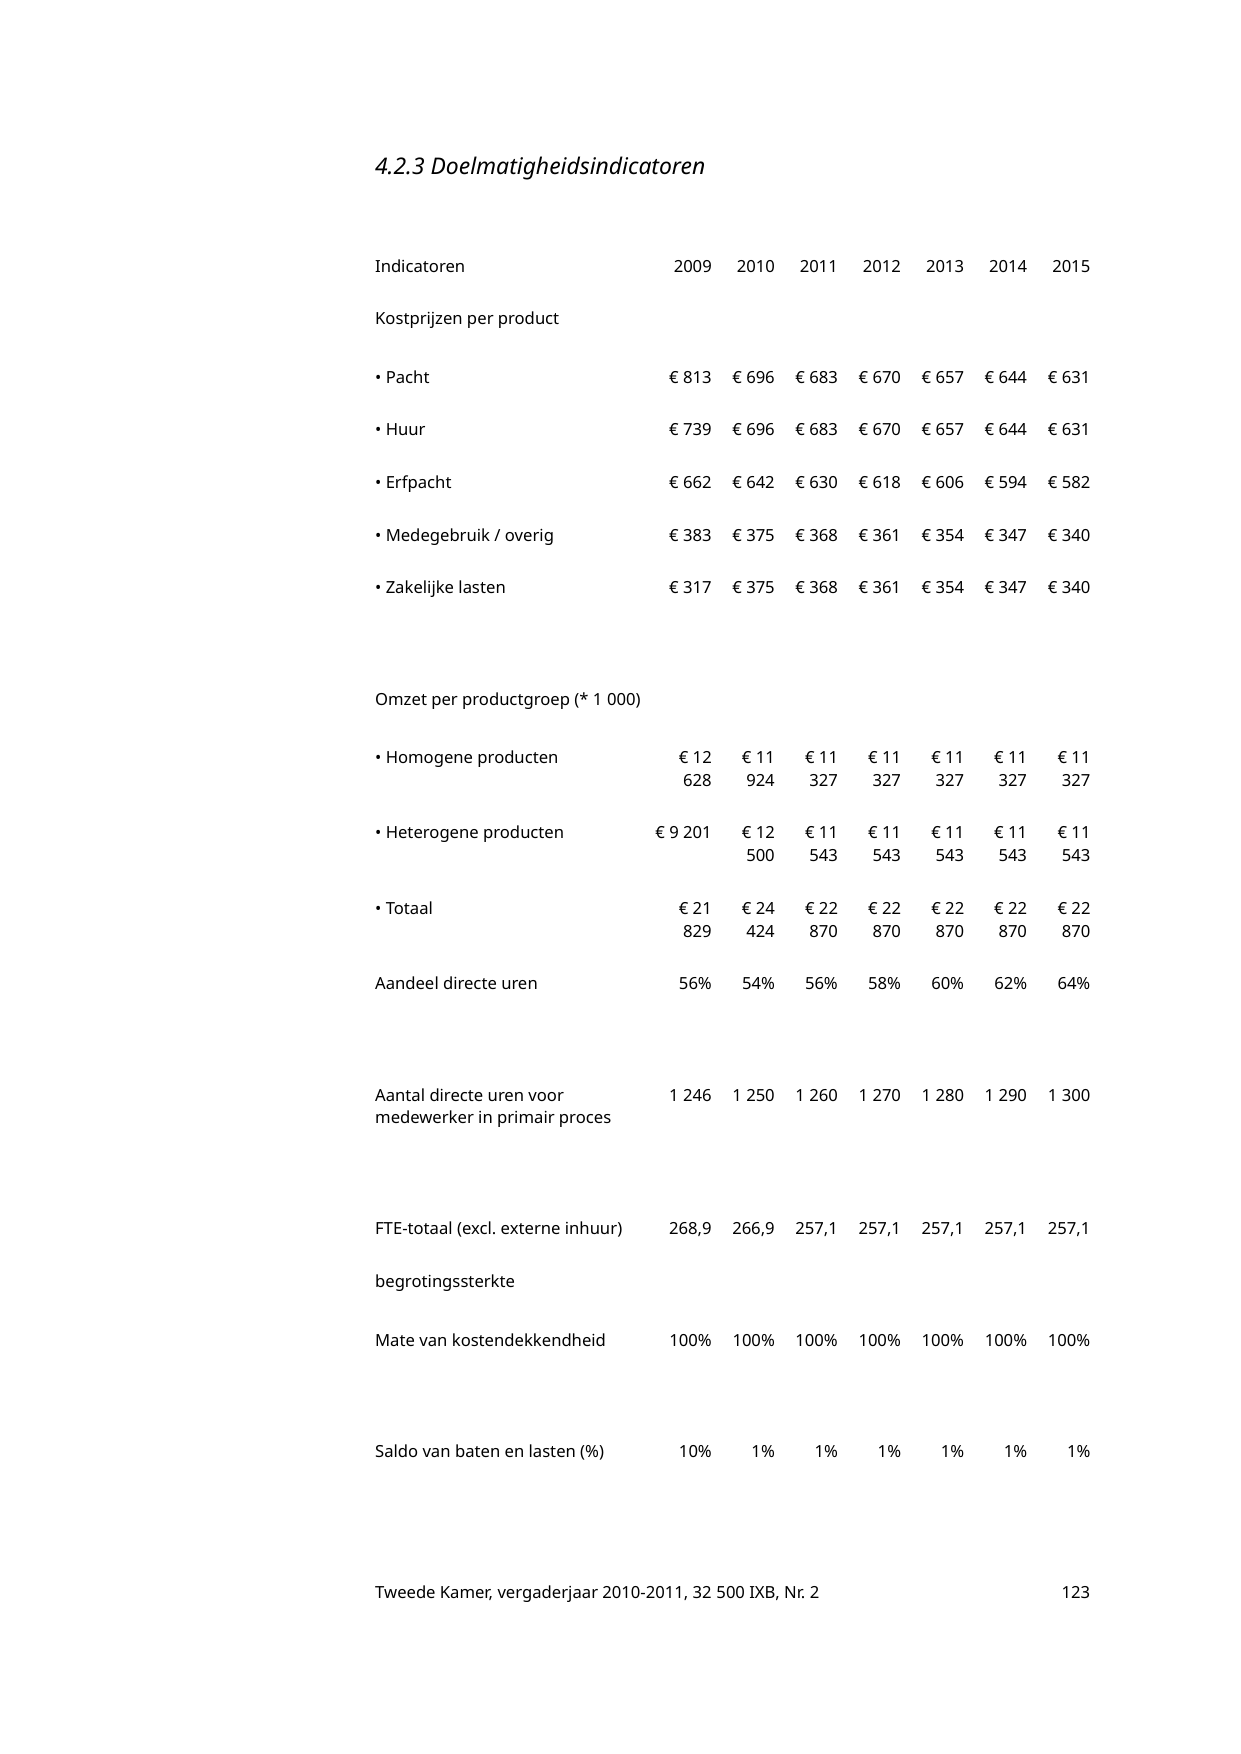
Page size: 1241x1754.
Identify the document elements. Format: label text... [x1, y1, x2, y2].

table_header 2014 [964, 254, 1027, 307]
table_cell 54% [711, 972, 774, 1025]
table_cell 257,1 [964, 1217, 1027, 1270]
table_cell € 644 [964, 365, 1027, 418]
table_cell € 657 [901, 418, 964, 471]
table_cell € 696 [711, 365, 774, 418]
table_cell € 375 [711, 576, 774, 629]
table_cell [901, 1381, 964, 1439]
table_cell 257,1 [838, 1217, 901, 1270]
table_cell € 670 [838, 418, 901, 471]
table_cell € 9 201 [648, 821, 711, 897]
table_cell € 354 [901, 524, 964, 576]
table_cell 257,1 [775, 1217, 838, 1270]
table_cell 1 290 [964, 1083, 1027, 1158]
table_cell [648, 687, 711, 746]
table_cell € 11 327 [964, 746, 1027, 821]
table_cell € 24 424 [711, 897, 774, 972]
table_cell [838, 687, 901, 746]
table_cell [838, 629, 901, 687]
table_cell € 361 [838, 524, 901, 576]
table_cell € 606 [901, 471, 964, 523]
table_cell [648, 1025, 711, 1083]
table_cell € 594 [964, 471, 1027, 523]
table_cell € 11 543 [901, 821, 964, 897]
table_cell € 340 [1027, 524, 1090, 576]
table_cell 62% [964, 972, 1027, 1025]
table_cell 257,1 [901, 1217, 964, 1270]
table_cell [838, 1159, 901, 1217]
table_cell € 347 [964, 524, 1027, 576]
table_cell 100% [711, 1328, 774, 1381]
table_cell Aantal directe uren voor medewerker in primair proces [375, 1083, 648, 1158]
table_cell [901, 1159, 964, 1217]
table_cell 1% [1027, 1439, 1090, 1492]
table_cell [775, 1381, 838, 1439]
table_cell € 739 [648, 418, 711, 471]
table_cell Saldo van baten en lasten (%) [375, 1439, 648, 1492]
table_cell [1027, 629, 1090, 687]
table_cell 1 260 [775, 1083, 838, 1158]
table_cell [375, 1492, 648, 1550]
table_cell Aandeel directe uren [375, 972, 648, 1025]
table_cell 1 280 [901, 1083, 964, 1158]
table_cell 10% [648, 1439, 711, 1492]
table_cell Omzet per productgroep (* 1 000) [375, 687, 648, 746]
table_cell 60% [901, 972, 964, 1025]
table_cell € 21 829 [648, 897, 711, 972]
table_cell 1 250 [711, 1083, 774, 1158]
table_cell 1 270 [838, 1083, 901, 1158]
table_cell 1% [964, 1439, 1027, 1492]
table_cell [648, 1270, 711, 1328]
table_cell € 11 327 [775, 746, 838, 821]
table_cell [648, 629, 711, 687]
table_cell • Huur [375, 418, 648, 471]
table_cell € 22 870 [901, 897, 964, 972]
table_cell begrotingssterkte [375, 1270, 648, 1328]
table_cell € 631 [1027, 418, 1090, 471]
table_cell [901, 1492, 964, 1550]
table_cell [711, 687, 774, 746]
table_cell € 11 543 [775, 821, 838, 897]
table_cell [775, 1025, 838, 1083]
table_cell [711, 629, 774, 687]
table_cell FTE-totaal (excl. externe inhuur) [375, 1217, 648, 1270]
table_cell 100% [1027, 1328, 1090, 1381]
table_cell • Homogene producten [375, 746, 648, 821]
table_cell [1027, 1270, 1090, 1328]
table_cell [711, 1025, 774, 1083]
table_cell [838, 307, 901, 365]
table_cell 257,1 [1027, 1217, 1090, 1270]
table_cell € 368 [775, 576, 838, 629]
table_cell Kostprijzen per product [375, 307, 648, 365]
table_cell [964, 1159, 1027, 1217]
table_cell [711, 1492, 774, 1550]
table_cell € 630 [775, 471, 838, 523]
table_cell [775, 307, 838, 365]
table_cell [648, 307, 711, 365]
table_cell € 11 327 [838, 746, 901, 821]
table_cell [901, 307, 964, 365]
table_cell € 683 [775, 418, 838, 471]
table_cell [964, 1025, 1027, 1083]
table_cell 100% [648, 1328, 711, 1381]
table_cell [375, 1381, 648, 1439]
table_cell • Zakelijke lasten [375, 576, 648, 629]
table_cell € 340 [1027, 576, 1090, 629]
table_cell [964, 1492, 1027, 1550]
table_cell 1% [901, 1439, 964, 1492]
table_cell 1% [838, 1439, 901, 1492]
table_header 2012 [838, 254, 901, 307]
table_cell [375, 1025, 648, 1083]
table_cell [711, 307, 774, 365]
table_cell € 12 628 [648, 746, 711, 821]
table_cell [648, 1492, 711, 1550]
table_cell € 582 [1027, 471, 1090, 523]
table_cell • Medegebruik / overig [375, 524, 648, 576]
table_cell [1027, 1381, 1090, 1439]
table_cell € 11 543 [1027, 821, 1090, 897]
table_cell [964, 629, 1027, 687]
table_cell 1% [775, 1439, 838, 1492]
table_cell [775, 629, 838, 687]
table_cell € 813 [648, 365, 711, 418]
table_cell [964, 687, 1027, 746]
table_cell [711, 1381, 774, 1439]
table_cell 268,9 [648, 1217, 711, 1270]
table_cell € 368 [775, 524, 838, 576]
table_cell [711, 1270, 774, 1328]
table_cell [375, 629, 648, 687]
table_cell [838, 1492, 901, 1550]
table_cell € 642 [711, 471, 774, 523]
table_header 2011 [775, 254, 838, 307]
table_cell [775, 687, 838, 746]
table_cell € 317 [648, 576, 711, 629]
table_header 2013 [901, 254, 964, 307]
table_cell 100% [964, 1328, 1027, 1381]
table_cell [648, 1381, 711, 1439]
table_cell € 375 [711, 524, 774, 576]
table_cell [964, 1381, 1027, 1439]
table_cell • Pacht [375, 365, 648, 418]
table_cell [964, 1270, 1027, 1328]
table_cell 266,9 [711, 1217, 774, 1270]
table_cell € 11 327 [901, 746, 964, 821]
table_cell [838, 1025, 901, 1083]
table_cell € 696 [711, 418, 774, 471]
table_cell € 361 [838, 576, 901, 629]
table_cell 100% [901, 1328, 964, 1381]
table_cell € 683 [775, 365, 838, 418]
table_header 2009 [648, 254, 711, 307]
table_cell € 11 543 [838, 821, 901, 897]
table_cell [648, 1159, 711, 1217]
table_cell [775, 1270, 838, 1328]
table_cell € 347 [964, 576, 1027, 629]
table_header 2015 [1027, 254, 1090, 307]
table_cell [964, 307, 1027, 365]
table_cell 58% [838, 972, 901, 1025]
table_cell € 12 500 [711, 821, 774, 897]
table_cell 1% [711, 1439, 774, 1492]
subtitle 4.2.3 Doelmatigheidsindicatoren [375, 150, 1090, 181]
table_cell € 11 924 [711, 746, 774, 821]
table_cell [711, 1159, 774, 1217]
table_cell [1027, 1492, 1090, 1550]
table_cell [775, 1159, 838, 1217]
table_cell € 657 [901, 365, 964, 418]
table_cell € 22 870 [838, 897, 901, 972]
table_cell [901, 629, 964, 687]
table_cell • Heterogene producten [375, 821, 648, 897]
table_cell € 618 [838, 471, 901, 523]
table_cell [1027, 307, 1090, 365]
table_cell 100% [775, 1328, 838, 1381]
table_cell 56% [775, 972, 838, 1025]
table_cell [901, 1270, 964, 1328]
table_cell € 383 [648, 524, 711, 576]
table_cell € 662 [648, 471, 711, 523]
table_cell [1027, 1025, 1090, 1083]
table_cell 100% [838, 1328, 901, 1381]
table_cell 64% [1027, 972, 1090, 1025]
table_cell € 22 870 [1027, 897, 1090, 972]
table_cell [775, 1492, 838, 1550]
table_cell [1027, 687, 1090, 746]
table_cell [375, 1159, 648, 1217]
table_cell • Erfpacht [375, 471, 648, 523]
table_cell [901, 687, 964, 746]
table_cell € 631 [1027, 365, 1090, 418]
table_header Indicatoren [375, 254, 648, 307]
table_cell [838, 1270, 901, 1328]
table_cell [1027, 1159, 1090, 1217]
table_cell € 644 [964, 418, 1027, 471]
table_cell 1 246 [648, 1083, 711, 1158]
table_cell • Totaal [375, 897, 648, 972]
table_cell 1 300 [1027, 1083, 1090, 1158]
table_cell [901, 1025, 964, 1083]
table_cell [838, 1381, 901, 1439]
table_cell € 11 543 [964, 821, 1027, 897]
table_cell € 354 [901, 576, 964, 629]
table_cell 56% [648, 972, 711, 1025]
table_header 2010 [711, 254, 774, 307]
table_cell € 22 870 [775, 897, 838, 972]
table_cell € 670 [838, 365, 901, 418]
table_cell € 22 870 [964, 897, 1027, 972]
table_cell € 11 327 [1027, 746, 1090, 821]
table_cell Mate van kostendekkendheid [375, 1328, 648, 1381]
